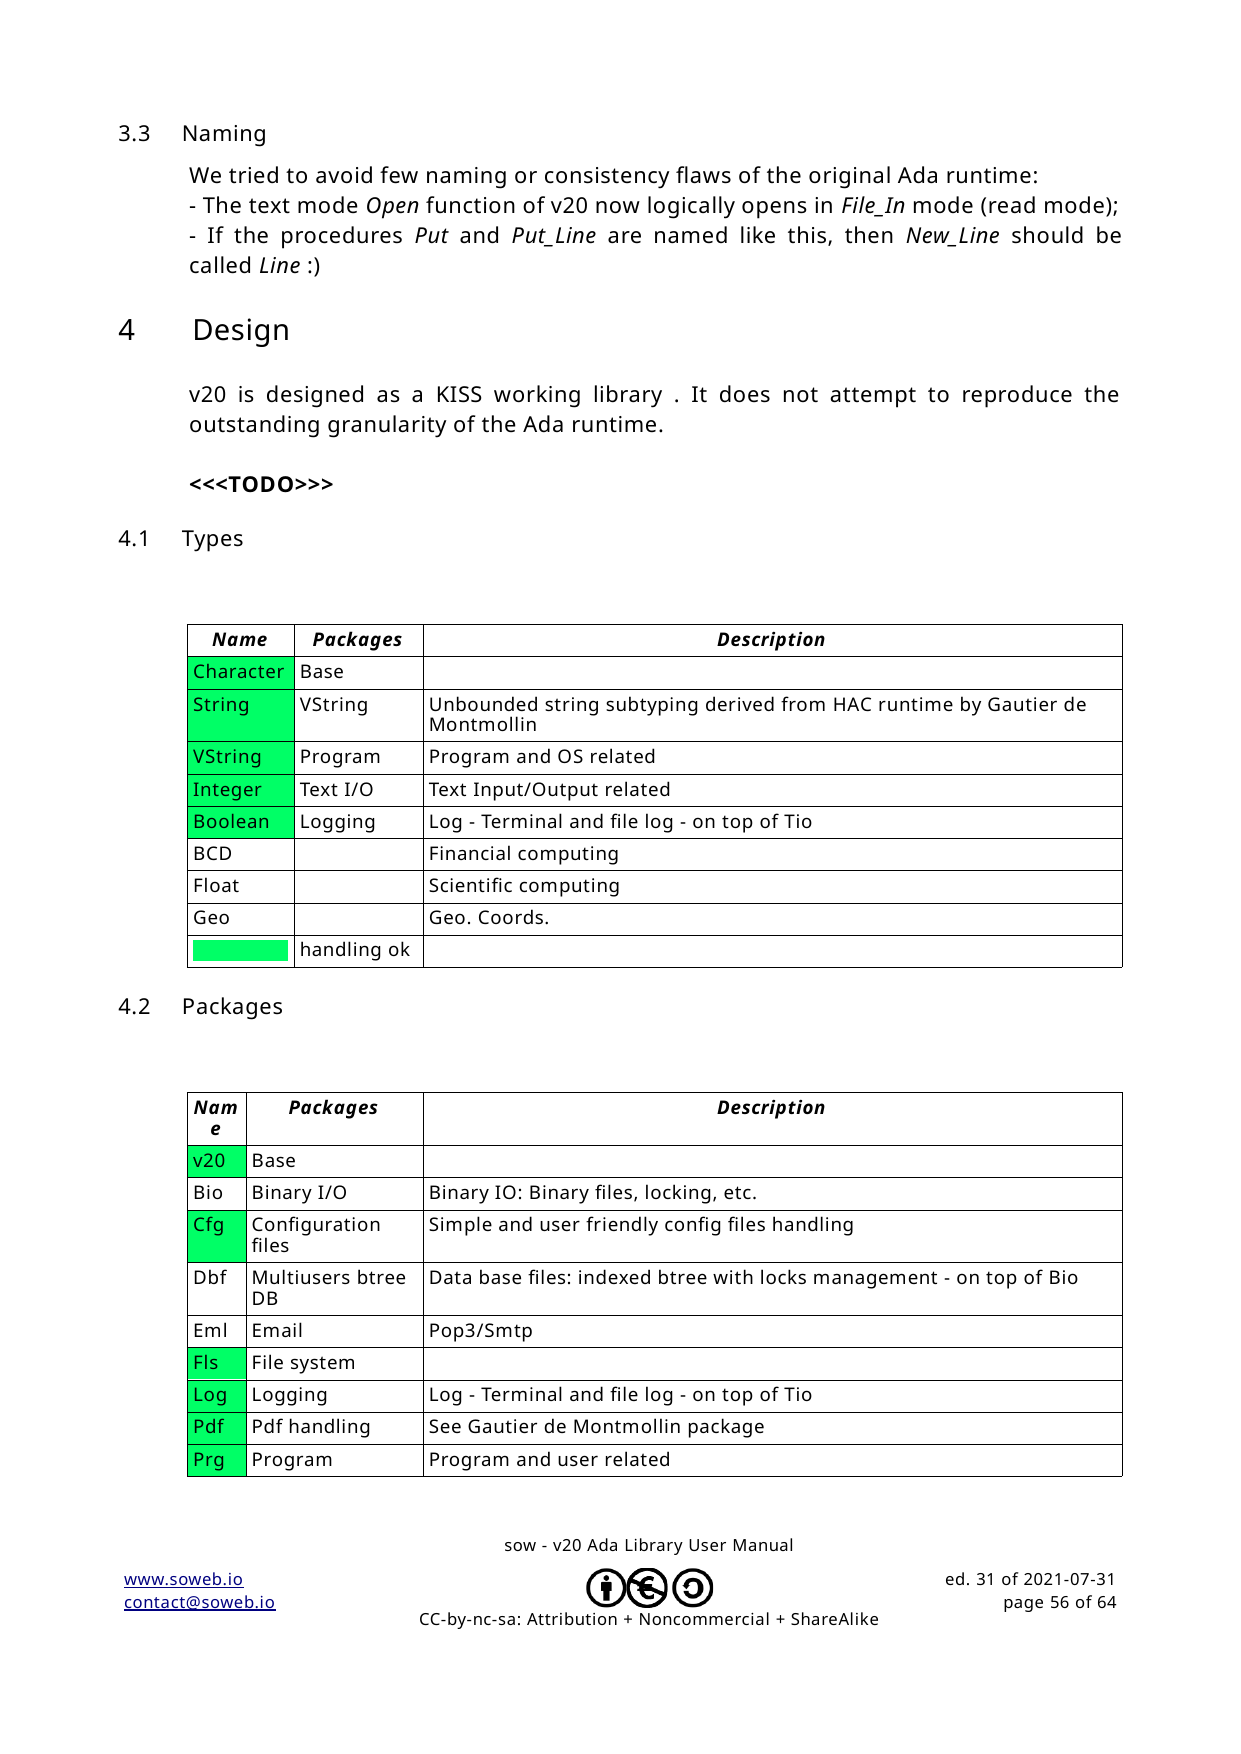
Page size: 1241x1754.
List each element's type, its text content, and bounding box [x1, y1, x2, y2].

table_cell Email [247, 1316, 423, 1347]
table_cell [295, 904, 423, 934]
table_cell Cfg [188, 1211, 246, 1262]
text <<<TODO>>> [189, 469, 1122, 499]
table_cell Geo [188, 904, 294, 934]
text v20 is designed as a KISS working library . It does not attempt to reproduce the outstanding granularity of the Ada runtime. [189, 379, 1122, 439]
table_cell Financial computing [424, 839, 1122, 870]
table_cell Program and user related [424, 1445, 1122, 1476]
table_header Packages [295, 625, 423, 656]
table_cell [295, 839, 423, 870]
table_cell [188, 936, 294, 967]
table_cell Eml [188, 1316, 246, 1347]
table_cell Program and OS related [424, 742, 1122, 774]
table_cell Base [295, 657, 423, 689]
table_cell Pop3/Smtp [424, 1316, 1122, 1347]
table_cell Base [247, 1146, 423, 1177]
table_cell Program [295, 742, 423, 774]
table_cell Pdf handling [247, 1413, 423, 1444]
table_cell [424, 936, 1122, 967]
table_cell Boolean [188, 807, 294, 838]
table_cell Scientific computing [424, 871, 1122, 902]
table_cell Float [188, 871, 294, 902]
table_cell Program [247, 1445, 423, 1476]
text We tried to avoid few naming or consistency flaws of the original Ada runtime: [189, 160, 1122, 190]
table_cell Binary I/O [247, 1178, 423, 1209]
table_cell Unbounded string subtyping derived from HAC runtime by Gautier de Montmollin [424, 690, 1122, 741]
table_cell Logging [295, 807, 423, 838]
subtitle Types [118, 522, 1122, 552]
subtitle Design [118, 309, 1122, 349]
table_cell Text Input/Output related [424, 775, 1122, 806]
table_cell [424, 1348, 1122, 1379]
table_cell Binary IO: Binary files, locking, etc. [424, 1178, 1122, 1209]
table_cell Fls [188, 1348, 246, 1379]
table_cell v20 [188, 1146, 246, 1177]
table_cell VString [295, 690, 423, 741]
text - The text mode Open function of v20 now logically opens in File_In mode (read mode); [189, 190, 1122, 220]
table_cell Data base files: indexed btree with locks management - on top of Bio [424, 1263, 1122, 1315]
table_cell VString [188, 742, 294, 774]
table_cell [424, 1146, 1122, 1177]
table_cell Logging [247, 1381, 423, 1412]
table_cell Dbf [188, 1263, 246, 1315]
picture [672, 1568, 714, 1608]
table_header Packages [247, 1093, 423, 1145]
table_cell Integer [188, 775, 294, 806]
table_cell See Gautier de Montmollin package [424, 1413, 1122, 1444]
table_cell Configuration files [247, 1211, 423, 1262]
table_cell handling ok [295, 936, 423, 967]
table_header Description [424, 1093, 1122, 1145]
table_cell Character [188, 657, 294, 689]
table_header Name [188, 625, 294, 656]
table_cell Log - Terminal and file log - on top of Tio [424, 1381, 1122, 1412]
table_header Name [188, 1093, 246, 1145]
subtitle Packages [118, 991, 1122, 1021]
table_cell BCD [188, 839, 294, 870]
table_cell Multiusers btree DB [247, 1263, 423, 1315]
table_cell File system [247, 1348, 423, 1379]
subtitle Naming [118, 118, 1122, 148]
table_cell Log - Terminal and file log - on top of Tio [424, 807, 1122, 838]
table_cell Simple and user friendly config files handling [424, 1211, 1122, 1262]
table_cell Text I/O [295, 775, 423, 806]
table_cell Geo. Coords. [424, 904, 1122, 934]
text - If the procedures Put and Put_Line are named like this, then New_Line should be called Line :) [189, 220, 1122, 280]
picture [585, 1568, 668, 1608]
table_cell String [188, 690, 294, 741]
table_cell Prg [188, 1445, 246, 1476]
table_header Description [424, 625, 1122, 656]
table_cell Pdf [188, 1413, 246, 1444]
table_cell [295, 871, 423, 902]
table_cell Log [188, 1381, 246, 1412]
table_cell [424, 657, 1122, 689]
table_cell Bio [188, 1178, 246, 1209]
